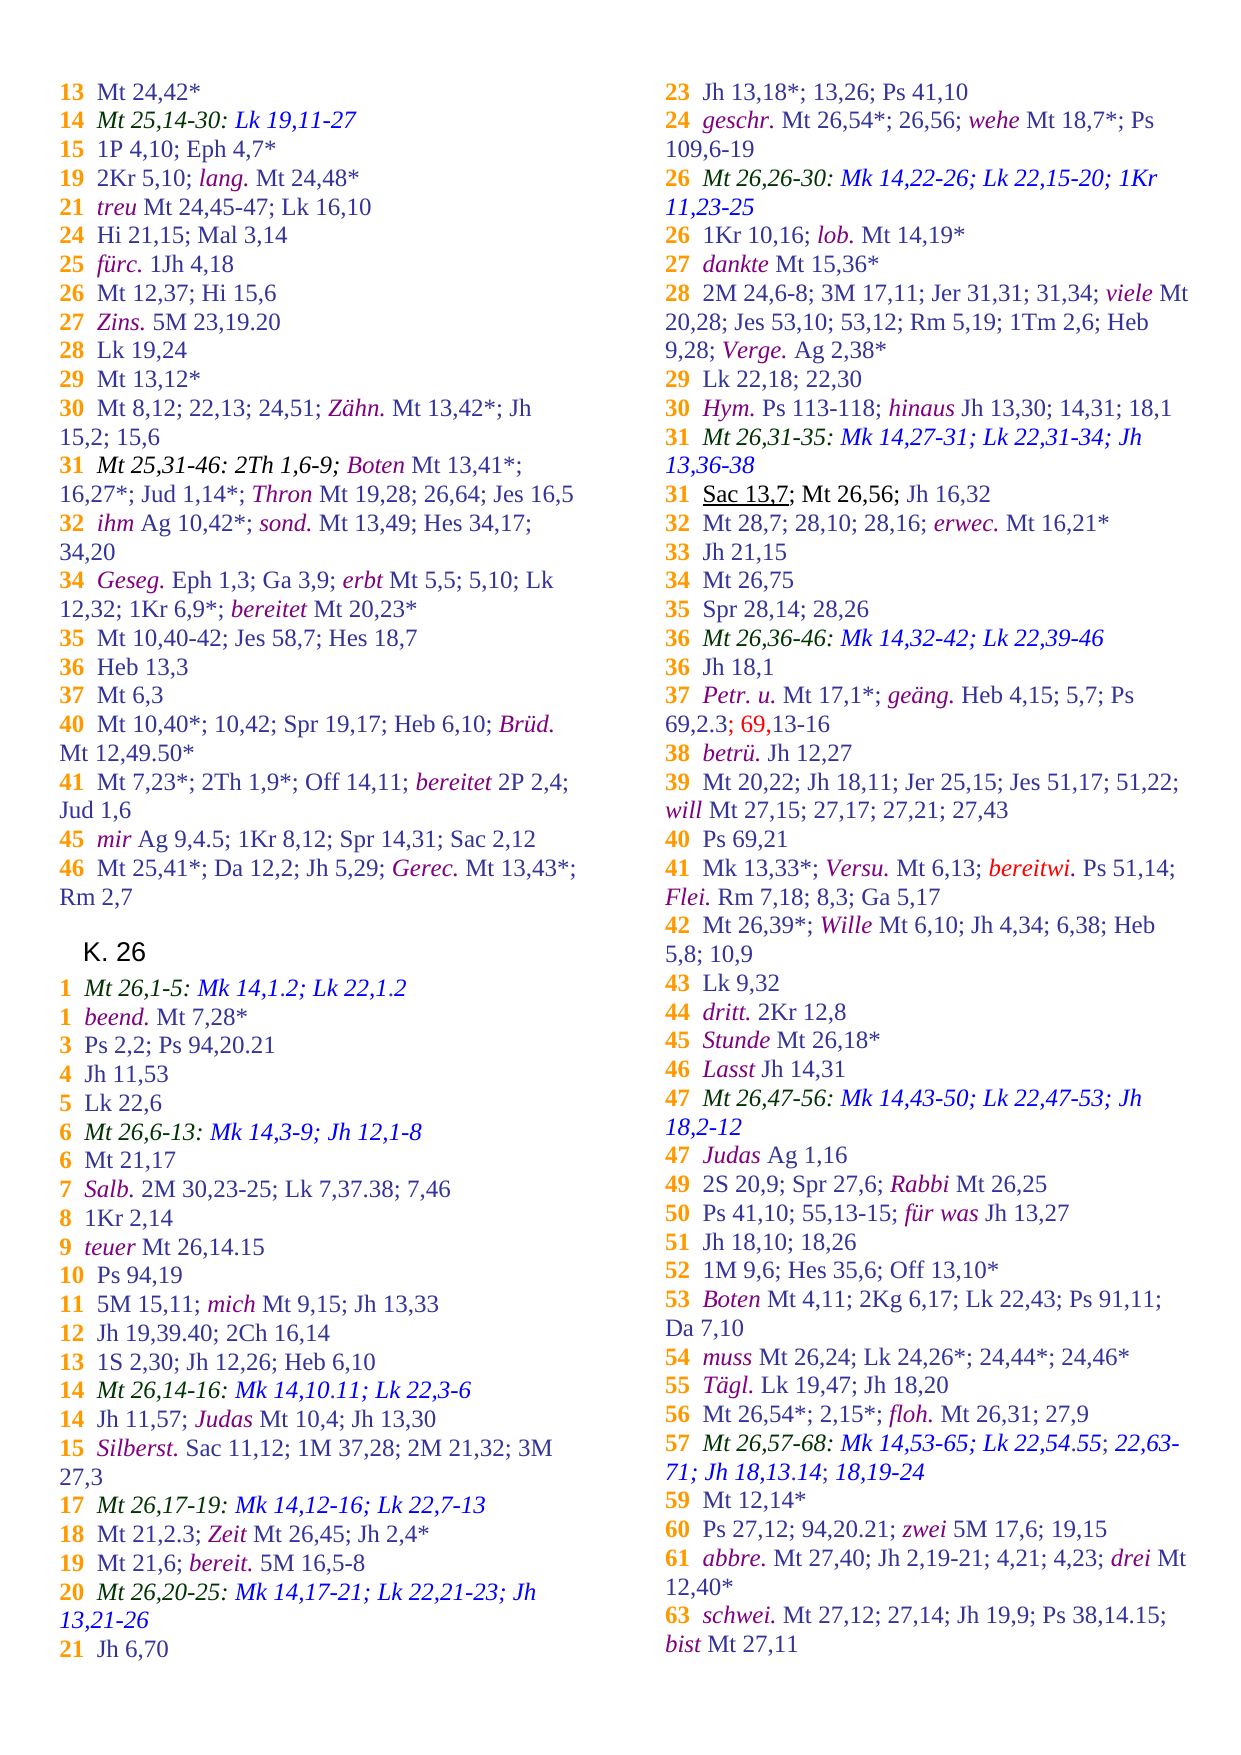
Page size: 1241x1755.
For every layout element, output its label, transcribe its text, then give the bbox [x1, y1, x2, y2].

text 53 Boten Mt 4,11; 2Kg 6,17; Lk 22,43; Ps 91,11; Da 7,10 [665, 1284, 1193, 1342]
text 43 Lk 9,32 [665, 968, 1193, 997]
text 1 Mt 26,1-5: Mk 14,1.2; Lk 22,1.2 [59, 973, 587, 1002]
text 44 dritt. 2Kr 12,8 [665, 997, 1193, 1026]
text 10 Ps 94,19 [59, 1261, 587, 1289]
text 4 Jh 11,53 [59, 1059, 587, 1088]
text 24 geschr. Mt 26,54*; 26,56; wehe Mt 18,7*; Ps 109,6-19 [665, 106, 1193, 163]
text 46 Mt 25,41*; Da 12,2; Jh 5,29; Gerec. Mt 13,43*; Rm 2,7 [59, 853, 587, 911]
text 31 Mt 25,31-46: 2Th 1,6-9; Boten Mt 13,41*; 16,27*; Jud 1,14*; Thron Mt 19,28; 26,64; Jes 16,5 [59, 451, 587, 508]
text 21 Jh 6,70 [59, 1634, 587, 1663]
text 18 Mt 21,2.3; Zeit Mt 26,45; Jh 2,4* [59, 1519, 587, 1548]
text 45 Stunde Mt 26,18* [665, 1026, 1193, 1054]
text 45 mir Ag 9,4.5; 1Kr 8,12; Spr 14,31; Sac 2,12 [59, 824, 587, 853]
text 31 Sac 13,7; Mt 26,56; Jh 16,32 [665, 479, 1193, 508]
text 50 Ps 41,10; 55,13-15; für was Jh 13,27 [665, 1198, 1193, 1227]
text 21 treu Mt 24,45-47; Lk 16,10 [59, 192, 587, 221]
text 19 Mt 21,6; bereit. 5M 16,5-8 [59, 1548, 587, 1577]
text 29 Lk 22,18; 22,30 [665, 364, 1193, 393]
text 26 1Kr 10,16; lob. Mt 14,19* [665, 221, 1193, 249]
text 26 Mt 26,26-30: Mk 14,22-26; Lk 22,15-20; 1Kr 11,23-25 [665, 163, 1193, 221]
text 36 Heb 13,3 [59, 652, 587, 681]
text 41 Mk 13,33*; Versu. Mt 6,13; bereitwi. Ps 51,14; Flei. Rm 7,18; 8,3; Ga 5,17 [665, 853, 1193, 911]
text 13 Mt 24,42* [59, 77, 587, 106]
text 1 beend. Mt 7,28* [59, 1002, 587, 1031]
text 25 fürc. 1Jh 4,18 [59, 249, 587, 278]
text 34 Mt 26,75 [665, 566, 1193, 594]
text 59 Mt 12,14* [665, 1486, 1193, 1514]
subtitle K. 26 [83, 936, 587, 967]
text 17 Mt 26,17-19: Mk 14,12-16; Lk 22,7-13 [59, 1491, 587, 1519]
text 14 Mt 26,14-16: Mk 14,10.11; Lk 22,3-6 [59, 1376, 587, 1404]
text 36 Jh 18,1 [665, 652, 1193, 681]
text 42 Mt 26,39*; Wille Mt 6,10; Jh 4,34; 6,38; Heb 5,8; 10,9 [665, 911, 1193, 968]
text 11 5M 15,11; mich Mt 9,15; Jh 13,33 [59, 1289, 587, 1318]
text 6 Mt 21,17 [59, 1146, 587, 1174]
text 55 Tägl. Lk 19,47; Jh 18,20 [665, 1371, 1193, 1399]
text 19 2Kr 5,10; lang. Mt 24,48* [59, 163, 587, 192]
text 23 Jh 13,18*; 13,26; Ps 41,10 [665, 77, 1193, 106]
text 40 Ps 69,21 [665, 824, 1193, 853]
text 38 betrü. Jh 12,27 [665, 738, 1193, 767]
text 47 Mt 26,47-56: Mk 14,43-50; Lk 22,47-53; Jh 18,2-12 [665, 1083, 1193, 1141]
text 8 1Kr 2,14 [59, 1203, 587, 1232]
text 60 Ps 27,12; 94,20.21; zwei 5M 17,6; 19,15 [665, 1514, 1193, 1543]
text 46 Lasst Jh 14,31 [665, 1054, 1193, 1083]
text 9 teuer Mt 26,14.15 [59, 1232, 587, 1261]
text 30 Mt 8,12; 22,13; 24,51; Zähn. Mt 13,42*; Jh 15,2; 15,6 [59, 393, 587, 451]
text 14 Mt 25,14-30: Lk 19,11-27 [59, 106, 587, 134]
text 37 Petr. u. Mt 17,1*; geäng. Heb 4,15; 5,7; Ps 69,2.3; 69,13-16 [665, 681, 1193, 738]
text 61 abbre. Mt 27,40; Jh 2,19-21; 4,21; 4,23; drei Mt 12,40* [665, 1543, 1193, 1601]
text 13 1S 2,30; Jh 12,26; Heb 6,10 [59, 1347, 587, 1376]
text 52 1M 9,6; Hes 35,6; Off 13,10* [665, 1256, 1193, 1284]
text 41 Mt 7,23*; 2Th 1,9*; Off 14,11; bereitet 2P 2,4; Jud 1,6 [59, 767, 587, 824]
text 30 Hym. Ps 113-118; hinaus Jh 13,30; 14,31; 18,1 [665, 393, 1193, 422]
text 26 Mt 12,37; Hi 15,6 [59, 278, 587, 307]
text 34 Geseg. Eph 1,3; Ga 3,9; erbt Mt 5,5; 5,10; Lk 12,32; 1Kr 6,9*; bereitet Mt 20,23* [59, 566, 587, 623]
text 28 2M 24,6-8; 3M 17,11; Jer 31,31; 31,34; viele Mt 20,28; Jes 53,10; 53,12; Rm 5,19; 1Tm 2,6; Heb 9,28; Verge. Ag 2,38* [665, 278, 1193, 364]
text 12 Jh 19,39.40; 2Ch 16,14 [59, 1318, 587, 1347]
text 63 schwei. Mt 27,12; 27,14; Jh 19,9; Ps 38,14.15; bist Mt 27,11 [665, 1601, 1193, 1658]
text 6 Mt 26,6-13: Mk 14,3-9; Jh 12,1-8 [59, 1117, 587, 1146]
text 29 Mt 13,12* [59, 364, 587, 393]
text 54 muss Mt 26,24; Lk 24,26*; 24,44*; 24,46* [665, 1342, 1193, 1371]
text 28 Lk 19,24 [59, 336, 587, 364]
text 7 Salb. 2M 30,23-25; Lk 7,37.38; 7,46 [59, 1174, 587, 1203]
text 32 Mt 28,7; 28,10; 28,16; erwec. Mt 16,21* [665, 508, 1193, 537]
text 33 Jh 21,15 [665, 537, 1193, 566]
text 14 Jh 11,57; Judas Mt 10,4; Jh 13,30 [59, 1404, 587, 1433]
text 37 Mt 6,3 40 Mt 10,40*; 10,42; Spr 19,17; Heb 6,10; Brüd. Mt 12,49.50* [59, 681, 587, 767]
text 31 Mt 26,31-35: Mk 14,27-31; Lk 22,31-34; Jh 13,36-38 [665, 422, 1193, 479]
text 24 Hi 21,15; Mal 3,14 [59, 221, 587, 249]
text 39 Mt 20,22; Jh 18,11; Jer 25,15; Jes 51,17; 51,22; will Mt 27,15; 27,17; 27,21; 27,43 [665, 767, 1193, 824]
text 36 Mt 26,36-46: Mk 14,32-42; Lk 22,39-46 [665, 623, 1193, 652]
text 5 Lk 22,6 [59, 1088, 587, 1117]
text 49 2S 20,9; Spr 27,6; Rabbi Mt 26,25 [665, 1169, 1193, 1198]
text 35 Spr 28,14; 28,26 [665, 594, 1193, 623]
text 35 Mt 10,40-42; Jes 58,7; Hes 18,7 [59, 623, 587, 652]
text 20 Mt 26,20-25: Mk 14,17-21; Lk 22,21-23; Jh 13,21-26 [59, 1577, 587, 1634]
text 32 ihm Ag 10,42*; sond. Mt 13,49; Hes 34,17; 34,20 [59, 508, 587, 566]
text 47 Judas Ag 1,16 [665, 1141, 1193, 1169]
text 15 1P 4,10; Eph 4,7* [59, 134, 587, 163]
text 3 Ps 2,2; Ps 94,20.21 [59, 1031, 587, 1059]
text 27 Zins. 5M 23,19.20 [59, 307, 587, 336]
text 27 dankte Mt 15,36* [665, 249, 1193, 278]
text 57 Mt 26,57-68: Mk 14,53-65; Lk 22,54.55; 22,63-71; Jh 18,13.14; 18,19-24 [665, 1428, 1193, 1486]
text 51 Jh 18,10; 18,26 [665, 1227, 1193, 1256]
text 15 Silberst. Sac 11,12; 1M 37,28; 2M 21,32; 3M 27,3 [59, 1433, 587, 1491]
text 56 Mt 26,54*; 2,15*; floh. Mt 26,31; 27,9 [665, 1399, 1193, 1428]
